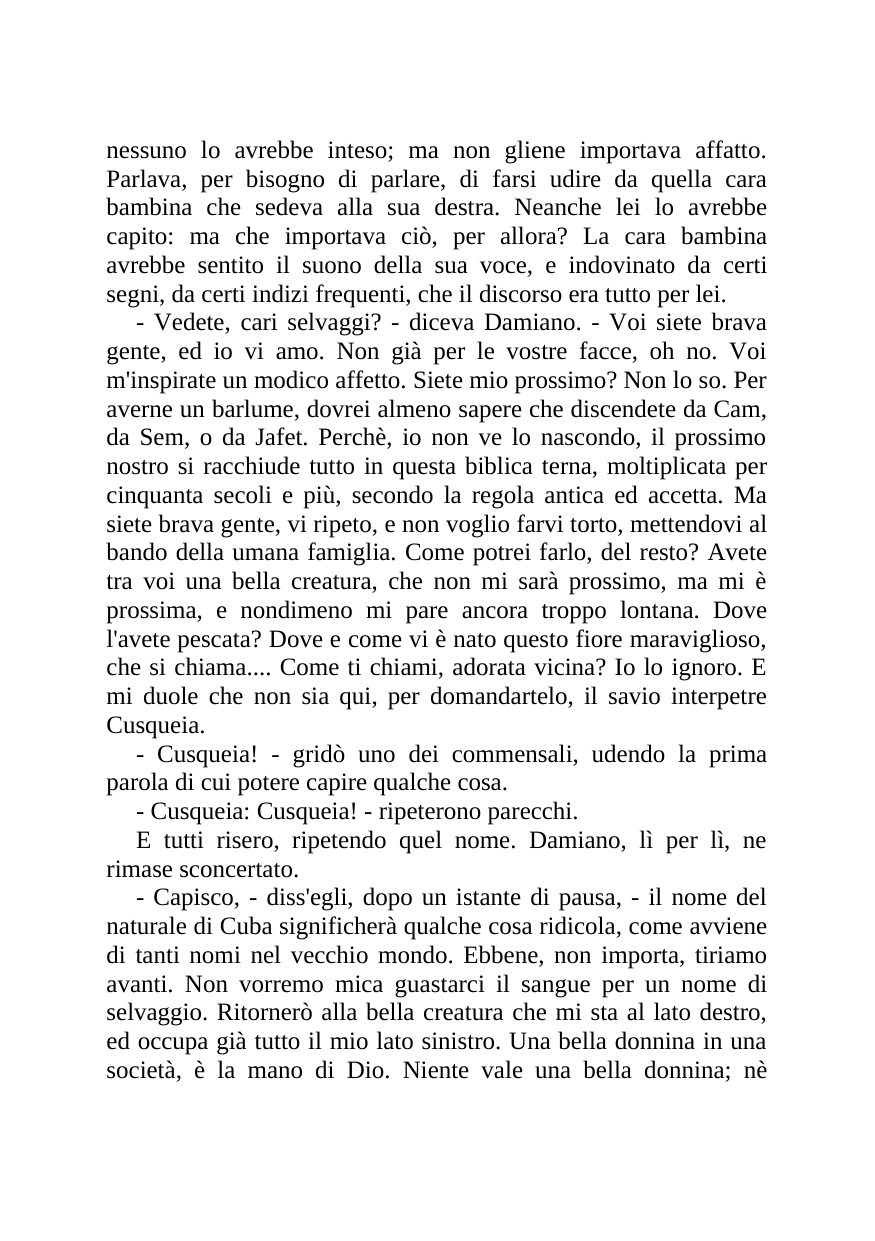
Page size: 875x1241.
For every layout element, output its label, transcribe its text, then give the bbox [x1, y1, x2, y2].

text - Vedete, cari selvaggi? - diceva Damiano. - Voi siete brava gente, ed io vi amo. Non già per le vostre facce, oh no. Voi m'inspirate un modico affetto. Siete mio prossimo? Non lo so. Per averne un barlume, dovrei almeno sapere che discendete da Cam, da Sem, o da Jafet. Perchè, io non ve lo nascondo, il prossimo nostro si racchiude tutto in questa biblica terna, moltiplicata per cinquanta secoli e più, secondo la regola antica ed accetta. Ma siete brava gente, vi ripeto, e non voglio farvi torto, mettendovi al bando della umana famiglia. Come potrei farlo, del resto? Avete tra voi una bella creatura, che non mi sarà prossimo, ma mi è prossima, e nondimeno mi pare ancora troppo lontana. Dove l'avete pescata? Dove e come vi è nato questo fiore maraviglioso, che si chiama.... Come ti chiami, adorata vicina? Io lo ignoro. E mi duole che non sia qui, per domandartelo, il savio interpetre Cusqueia. [106, 307, 768, 739]
text - Capisco, - diss'egli, dopo un istante di pausa, - il nome del naturale di Cuba significherà qualche cosa ridicola, come avviene di tanti nomi nel vecchio mondo. Ebbene, non importa, tiriamo avanti. Non vorremo mica guastarci il sangue per un nome di selvaggio. Ritornerò alla bella creatura che mi sta al lato destro, ed occupa già tutto il mio lato sinistro. Una bella donnina in una società, è la mano di Dio. Niente vale una bella donnina; nè [106, 882, 768, 1084]
text - Cusqueia! - gridò uno dei commensali, udendo la prima parola di cui potere capire qualche cosa. [106, 739, 768, 796]
text nessuno lo avrebbe inteso; ma non gliene importava affatto. Parlava, per bisogno di parlare, di farsi udire da quella cara bambina che sedeva alla sua destra. Neanche lei lo avrebbe capito: ma che importava ciò, per allora? La cara bambina avrebbe sentito il suono della sua voce, e indovinato da certi segni, da certi indizi frequenti, che il discorso era tutto per lei. [106, 135, 768, 307]
text - Cusqueia: Cusqueia! - ripeterono parecchi. [106, 796, 768, 825]
text E tutti risero, ripetendo quel nome. Damiano, lì per lì, ne rimase sconcertato. [106, 825, 768, 882]
